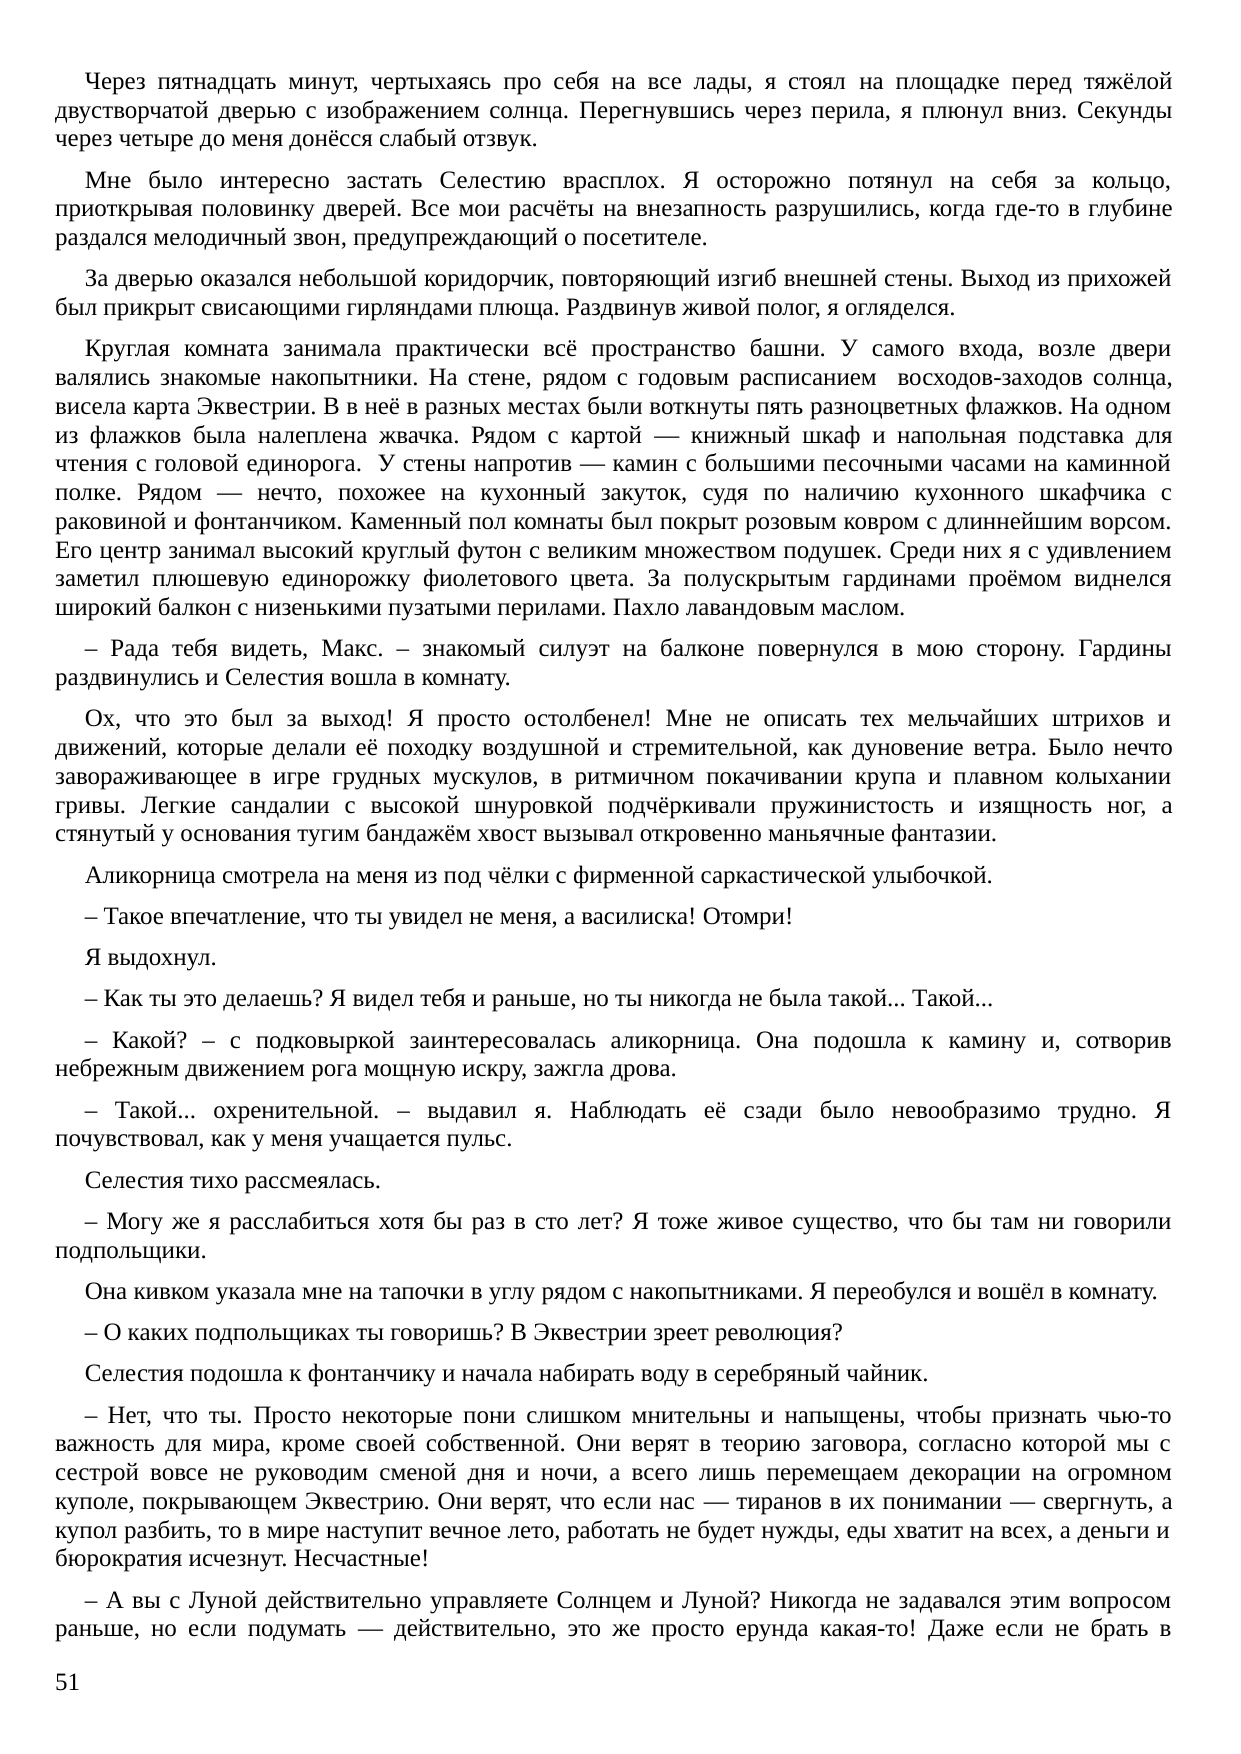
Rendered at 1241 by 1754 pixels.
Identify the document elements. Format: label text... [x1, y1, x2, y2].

text – Могу же я расслабиться хотя бы раз в сто лет? Я тоже живое существо, что бы там ни говорили подпольщики. [55, 1206, 1173, 1263]
text – А вы с Луной действительно управляете Солнцем и Луной? Никогда не задавался этим вопросом раньше, но если подумать — действительно, это же просто ерунда какая-то! Даже если не брать в [55, 1585, 1173, 1642]
text Она кивком указала мне на тапочки в углу рядом с накопытниками. Я переобулся и вошёл в комнату. [55, 1276, 1173, 1305]
text – Нет, что ты. Просто некоторые пони слишком мнительны и напыщены, чтобы признать чью-то важность для мира, кроме своей собственной. Они верят в теорию заговора, согласно которой мы с сестрой вовсе не руководим сменой дня и ночи, а всего лишь перемещаем декорации на огромном куполе, покрывающем Эквестрию. Они верят, что если нас — тиранов в их понимании — свергнуть, а купол разбить, то в мире наступит вечное лето, работать не будет нужды, еды хватит на всех, а деньги и бюрократия исчезнут. Несчастные! [55, 1400, 1173, 1572]
text Круглая комната занимала практически всё пространство башни. У самого входа, возле двери валялись знакомые накопытники. На стене, рядом с годовым расписанием восходов-заходов солнца, висела карта Эквестрии. В в неё в разных местах были воткнуты пять разноцветных флажков. На одном из флажков была налеплена жвачка. Рядом с картой — книжный шкаф и напольная подставка для чтения с головой единорога. У стены напротив — камин с большими песочными часами на каминной полке. Рядом — нечто, похожее на кухонный закуток, судя по наличию кухонного шкафчика с раковиной и фонтанчиком. Каменный пол комнаты был покрыт розовым ковром с длиннейшим ворсом. Его центр занимал высокий круглый футон с великим множеством подушек. Среди них я с удивлением заметил плюшевую единорожку фиолетового цвета. За полускрытым гардинами проёмом виднелся широкий балкон с низенькими пузатыми перилами. Пахло лавандовым маслом. [55, 333, 1173, 621]
text – Какой? – с подковыркой заинтересовалась аликорница. Она подошла к камину и, сотворив небрежным движением рога мощную искру, зажгла дрова. [55, 1025, 1173, 1082]
text Через пятнадцать минут, чертыхаясь про себя на все лады, я стоял на площадке перед тяжёлой двустворчатой дверью с изображением солнца. Перегнувшись через перила, я плюнул вниз. Секунды через четыре до меня донёсся слабый отзвук. [55, 66, 1173, 152]
text За дверью оказался небольшой коридорчик, повторяющий изгиб внешней стены. Выход из прихожей был прикрыт свисающими гирляндами плюща. Раздвинув живой полог, я огляделся. [55, 263, 1173, 321]
text Ох, что это был за выход! Я просто остолбенел! Мне не описать тех мельчайших штрихов и движений, которые делали её походку воздушной и стремительной, как дуновение ветра. Было нечто завораживающее в игре грудных мускулов, в ритмичном покачивании крупа и плавном колыхании гривы. Легкие сандалии с высокой шнуровкой подчёркивали пружинистость и изящность ног, а стянутый у основания тугим бандажём хвост вызывал откровенно маньячные фантазии. [55, 703, 1173, 847]
text – Такой... охренительной. – выдавил я. Наблюдать её сзади было невообразимо трудно. Я почувствовал, как у меня учащается пульс. [55, 1095, 1173, 1152]
text – Рада тебя видеть, Макс. – знакомый силуэт на балконе повернулся в мою сторону. Гардины раздвинулись и Селестия вошла в комнату. [55, 633, 1173, 691]
text Селестия тихо рассмеялась. [55, 1165, 1173, 1193]
text Я выдохнул. [55, 942, 1173, 971]
text Аликорница смотрела на меня из под чёлки с фирменной саркастической улыбочкой. [55, 860, 1173, 888]
text – Как ты это делаешь? Я видел тебя и раньше, но ты никогда не была такой... Такой... [55, 983, 1173, 1012]
text – О каких подпольщиках ты говоришь? В Эквестрии зреет революция? [55, 1317, 1173, 1346]
text Селестия подошла к фонтанчику и начала набирать воду в серебряный чайник. [55, 1358, 1173, 1387]
text – Такое впечатление, что ты увидел не меня, а василиска! Отомри! [55, 901, 1173, 930]
text Мне было интересно застать Селестию врасплох. Я осторожно потянул на себя за кольцо, приоткрывая половинку дверей. Все мои расчёты на внезапность разрушились, когда где-то в глубине раздался мелодичный звон, предупреждающий о посетителе. [55, 165, 1173, 251]
